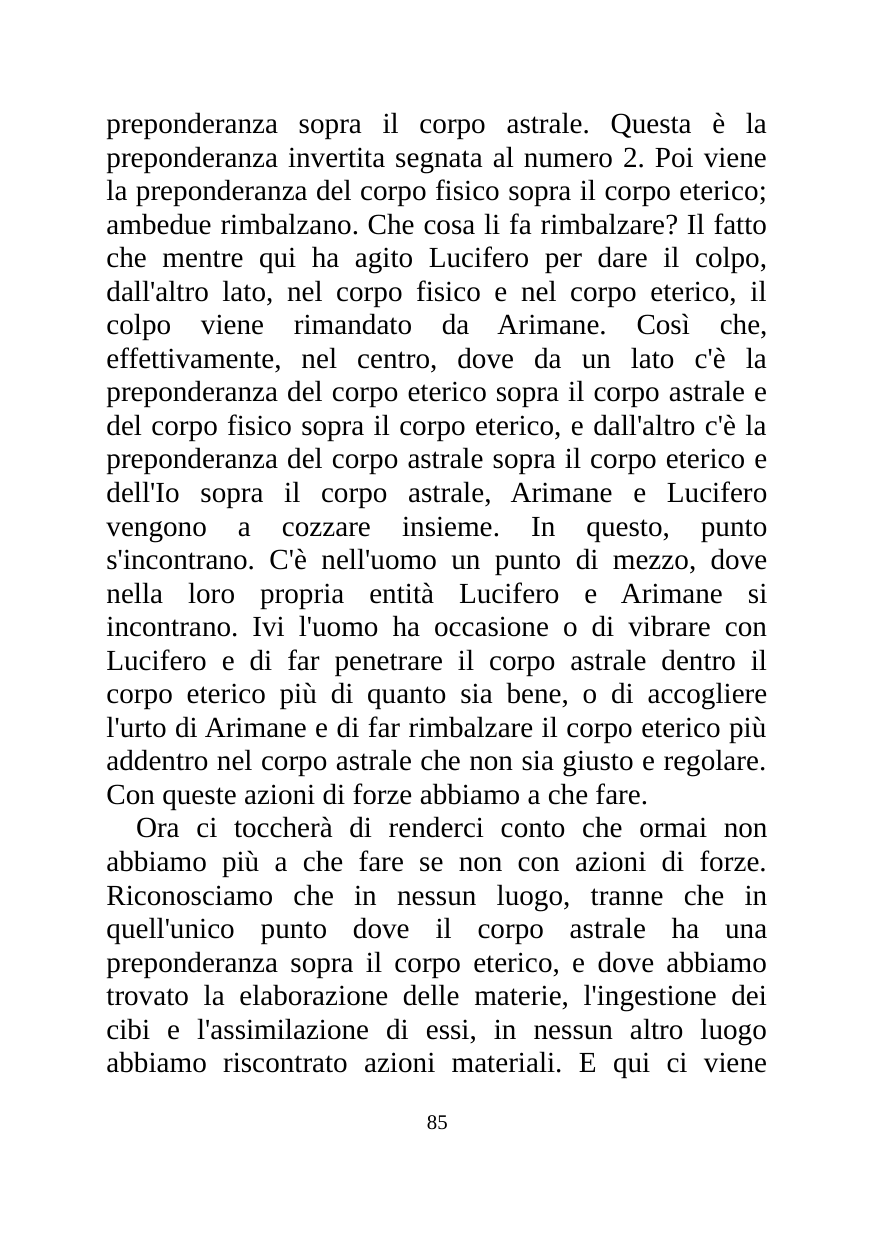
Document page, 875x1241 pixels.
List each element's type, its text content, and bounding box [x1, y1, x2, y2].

text Ora ci toccherà di renderci conto che ormai non abbiamo più a che fare se non con azioni di forze. Riconosciamo che in nessun luogo, tranne che in quell'unico punto dove il corpo astrale ha una preponderanza sopra il corpo eterico, e dove abbiamo trovato la elaborazione delle materie, l'ingestione dei cibi e l'assimilazione di essi, in nessun altro luogo abbiamo riscontrato azioni materiali. E qui ci viene [106, 811, 768, 1079]
text preponderanza sopra il corpo astrale. Questa è la preponderanza invertita segnata al numero 2. Poi viene la preponderanza del corpo fisico sopra il corpo eterico; ambedue rimbalzano. Che cosa li fa rimbalzare? Il fatto che mentre qui ha agito Lucifero per dare il colpo, dall'altro lato, nel corpo fisico e nel corpo eterico, il colpo viene rimandato da Arimane. Così che, effettivamente, nel centro, dove da un lato c'è la preponderanza del corpo eterico sopra il corpo astrale e del corpo fisico sopra il corpo eterico, e dall'altro c'è la preponderanza del corpo astrale sopra il corpo eterico e dell'Io sopra il corpo astrale, Arimane e Lucifero vengono a cozzare insieme. In questo, punto s'incontrano. C'è nell'uomo un punto di mezzo, dove nella loro propria entità Lucifero e Arimane si incontrano. Ivi l'uomo ha occasione o di vibrare con Lucifero e di far penetrare il corpo astrale dentro il corpo eterico più di quanto sia bene, o di accogliere l'urto di Arimane e di far rimbalzare il corpo eterico più addentro nel corpo astrale che non sia giusto e regolare. Con queste azioni di forze abbiamo a che fare. [106, 106, 768, 811]
